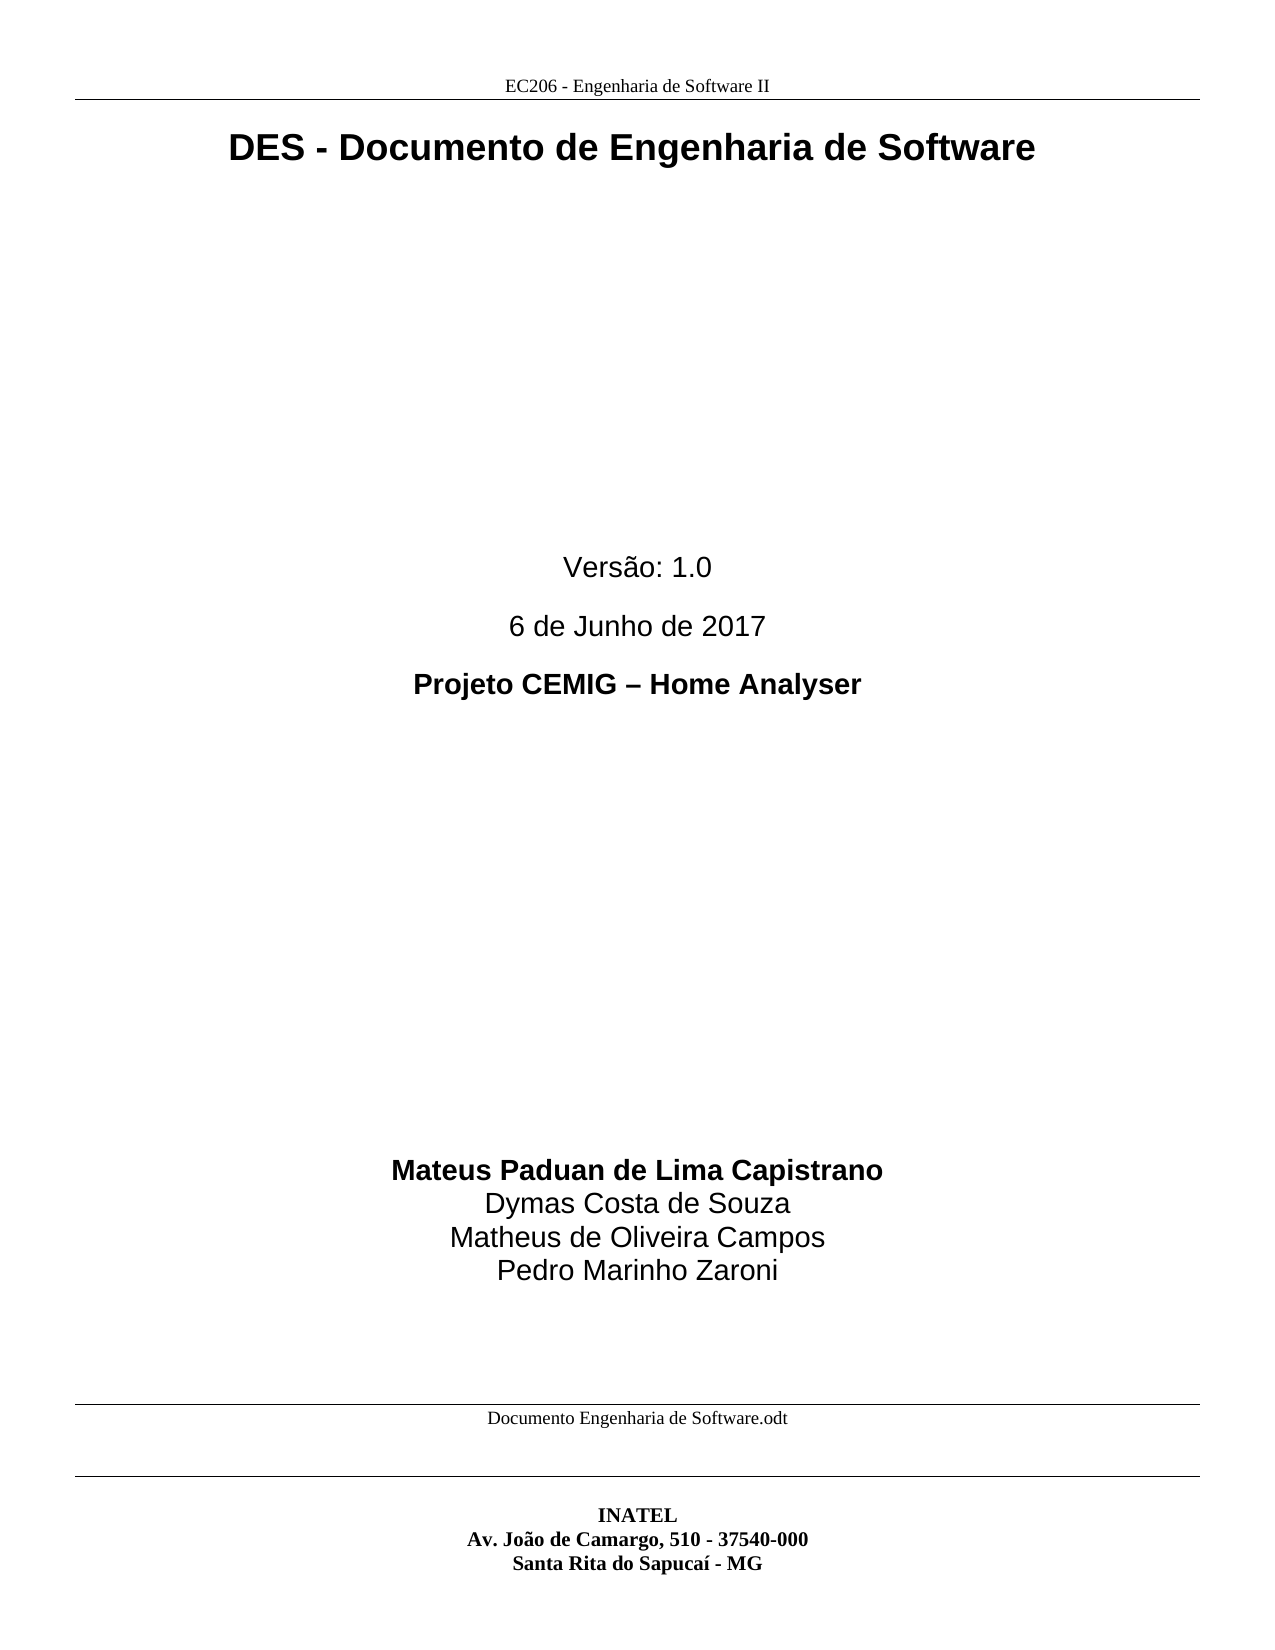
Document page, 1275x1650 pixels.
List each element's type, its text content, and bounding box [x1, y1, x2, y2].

title Pedro Marinho Zaroni [75, 1253, 1200, 1287]
title Matheus de Oliveira Campos [75, 1220, 1200, 1253]
title Mateus Paduan de Lima Capistrano [75, 1153, 1200, 1186]
text Documento Engenharia de Software.odt [75, 1405, 1200, 1429]
title Projeto CEMIG – Home Analyser [75, 667, 1200, 701]
title Versão: 1.0 [75, 550, 1200, 584]
text DES - Documento de Engenharia de Software [75, 125, 1200, 168]
title 6 de Junho de 2017 [75, 609, 1200, 642]
title Dymas Costa de Souza [75, 1186, 1200, 1220]
